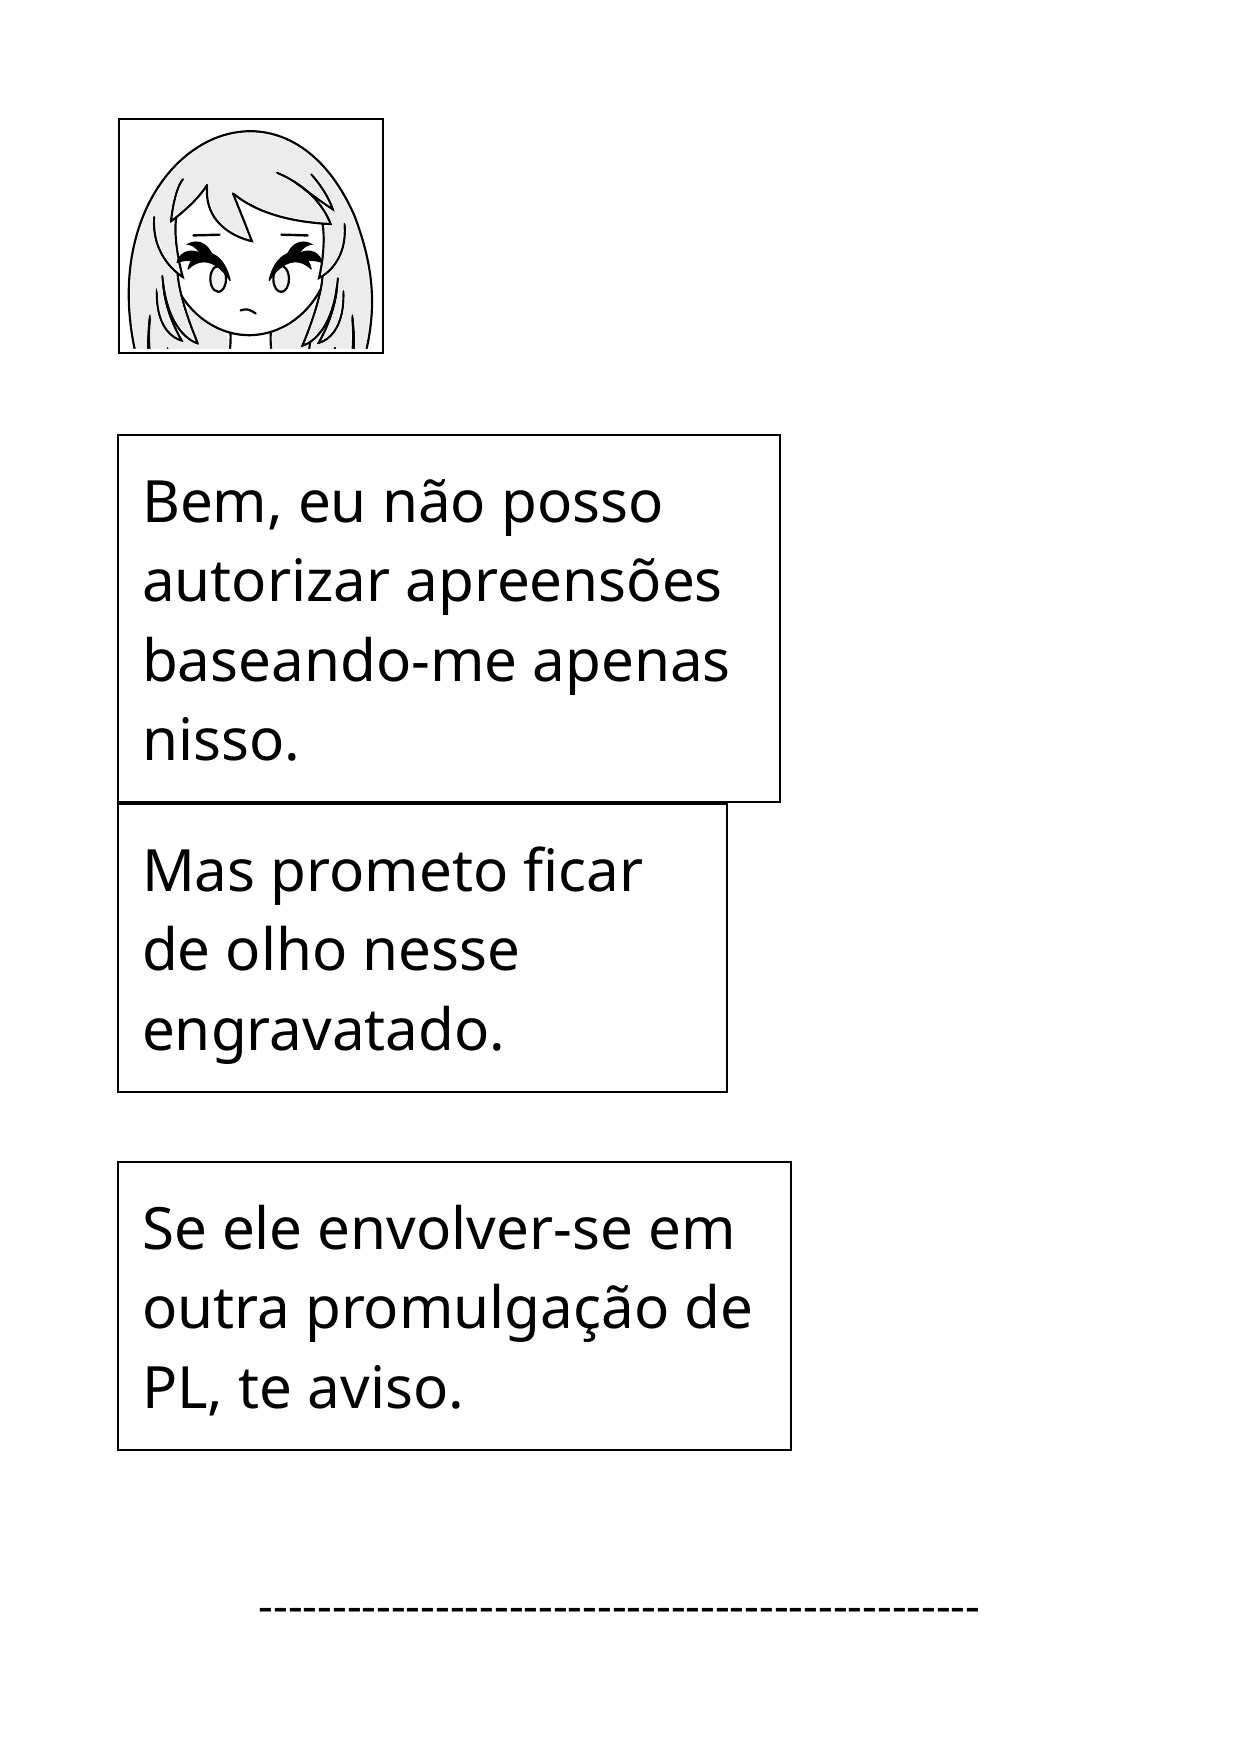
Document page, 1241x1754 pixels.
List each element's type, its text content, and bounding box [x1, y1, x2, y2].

table_header Se ele envolver-se em outra promulgação de PL, te aviso. [119, 1163, 790, 1449]
table_header Bem, eu não posso autorizar apreensões baseando-me apenas nisso. [119, 436, 779, 801]
table_header Mas prometo ficar de olho nesse engravatado. [119, 805, 726, 1091]
